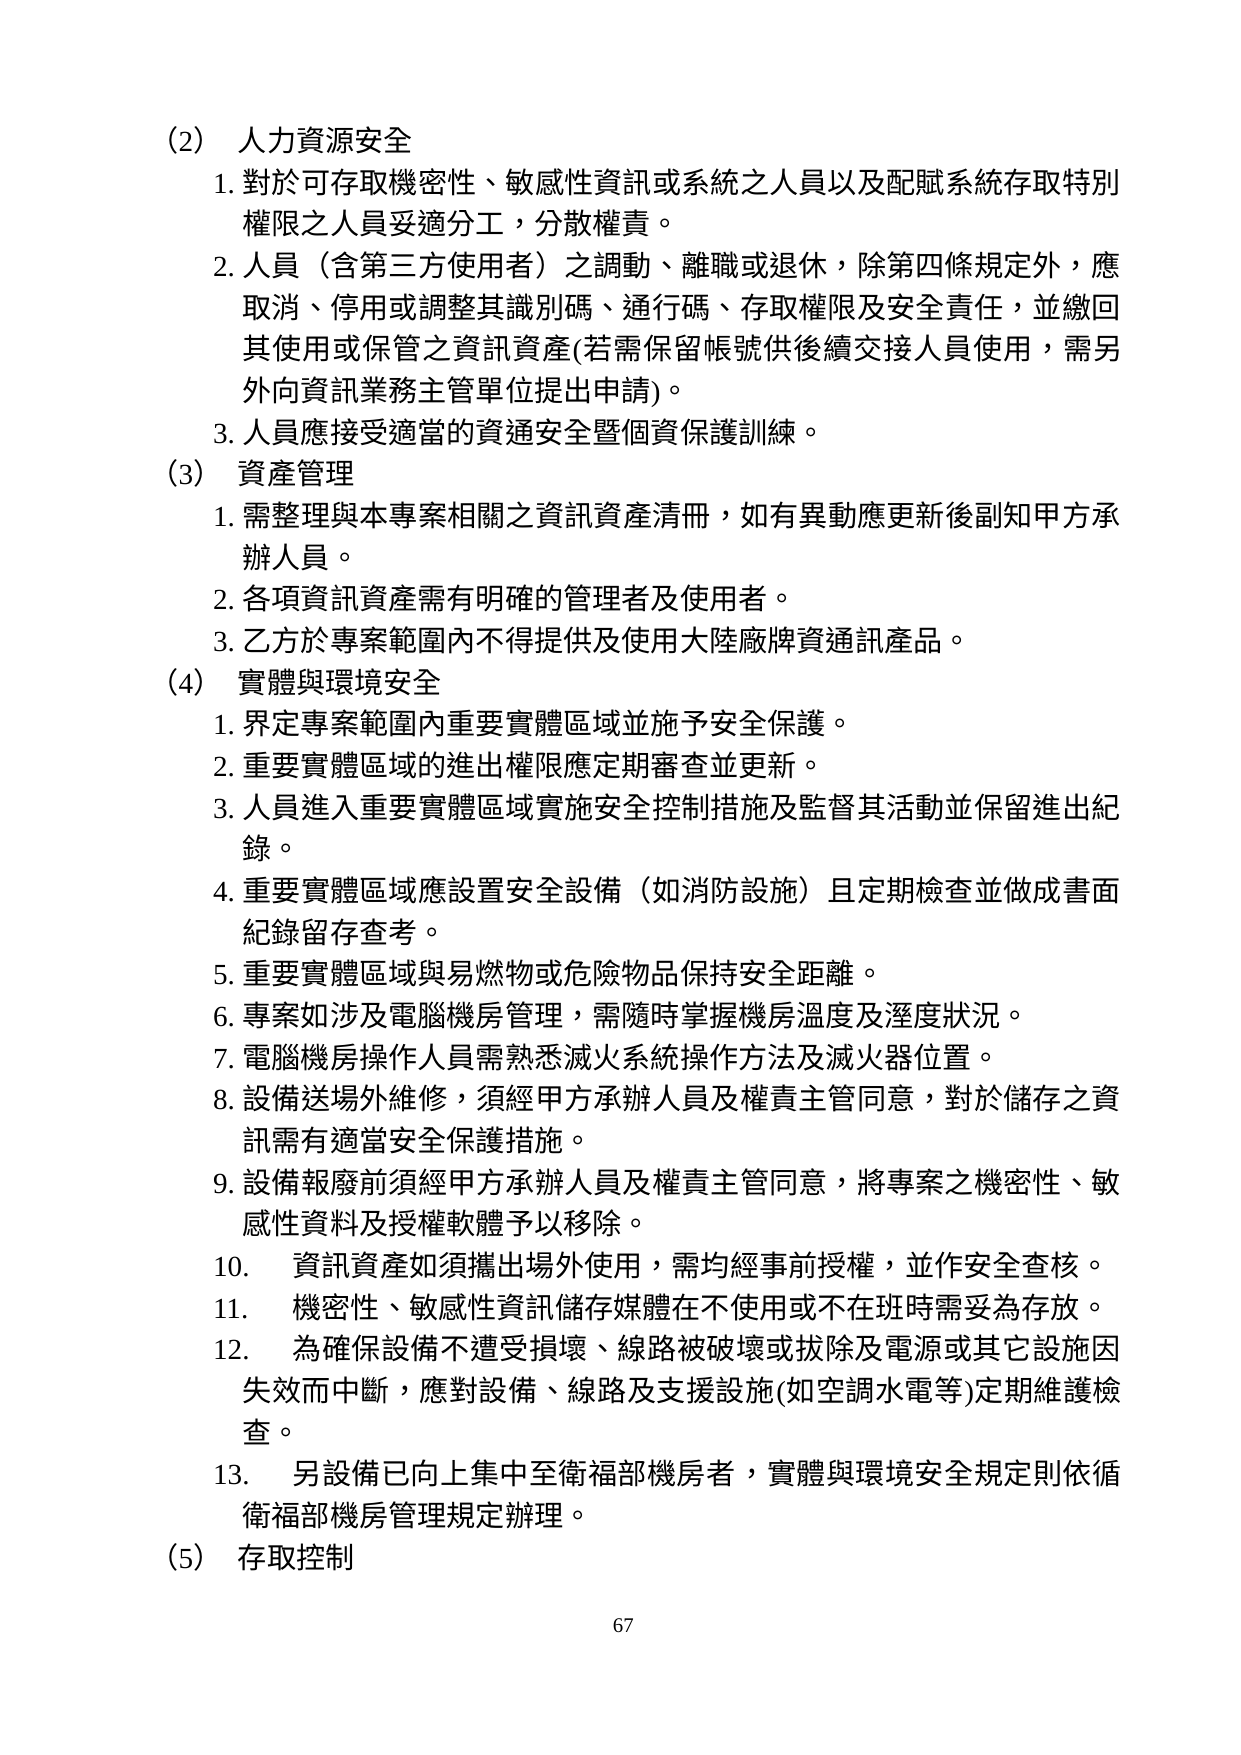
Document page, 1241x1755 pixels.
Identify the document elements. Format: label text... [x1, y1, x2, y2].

list 人員應接受適當的資通安全暨個資保護訓練。 [213, 410, 1122, 451]
list 重要實體區域與易燃物或危險物品保持安全距離。 [213, 951, 1122, 993]
list 人員（含第三方使用者）之調動、離職或退休，除第四條規定外，應取消、停用或調整其識別碼、通行碼、存取權限及安全責任，並繳回其使用或保管之資訊資產(若需保留帳號供後續交接人員使用，需另外向資訊業務主管單位提出申請)。 [213, 243, 1122, 410]
list 實體與環境安全 [149, 660, 1122, 701]
list 另設備已向上集中至衛福部機房者，實體與環境安全規定則依循衛福部機房管理規定辦理。 [213, 1451, 1122, 1535]
list 重要實體區域應設置安全設備（如消防設施）且定期檢查並做成書面紀錄留存查考。 [213, 868, 1122, 951]
list 設備報廢前須經甲方承辦人員及權責主管同意，將專案之機密性、敏感性資料及授權軟體予以移除。 [213, 1160, 1122, 1243]
list 為確保設備不遭受損壞、線路被破壞或拔除及電源或其它設施因失效而中斷，應對設備、線路及支援設施(如空調水電等)定期維護檢查。 [213, 1326, 1122, 1451]
list 人員進入重要實體區域實施安全控制措施及監督其活動並保留進出紀錄。 [213, 785, 1122, 868]
list 資產管理 [149, 451, 1122, 493]
list 專案如涉及電腦機房管理，需隨時掌握機房溫度及溼度狀況。 [213, 993, 1122, 1035]
list 界定專案範圍內重要實體區域並施予安全保護。 [213, 701, 1122, 743]
list 設備送場外維修，須經甲方承辦人員及權責主管同意，對於儲存之資訊需有適當安全保護措施。 [213, 1076, 1122, 1160]
list 需整理與本專案相關之資訊資產清冊，如有異動應更新後副知甲方承辦人員。 [213, 493, 1122, 576]
list 資訊資產如須攜出場外使用，需均經事前授權，並作安全查核。 [213, 1243, 1122, 1285]
list 機密性、敏感性資訊儲存媒體在不使用或不在班時需妥為存放。 [213, 1285, 1122, 1326]
list 存取控制 [149, 1535, 1122, 1576]
list 各項資訊資產需有明確的管理者及使用者。 [213, 576, 1122, 618]
list 對於可存取機密性、敏感性資訊或系統之人員以及配賦系統存取特別權限之人員妥適分工，分散權責。 [213, 160, 1122, 243]
list 電腦機房操作人員需熟悉滅火系統操作方法及滅火器位置。 [213, 1035, 1122, 1076]
list 人力資源安全 [149, 118, 1122, 160]
list 重要實體區域的進出權限應定期審查並更新。 [213, 743, 1122, 785]
list 乙方於專案範圍內不得提供及使用大陸廠牌資通訊產品。 [213, 618, 1122, 660]
